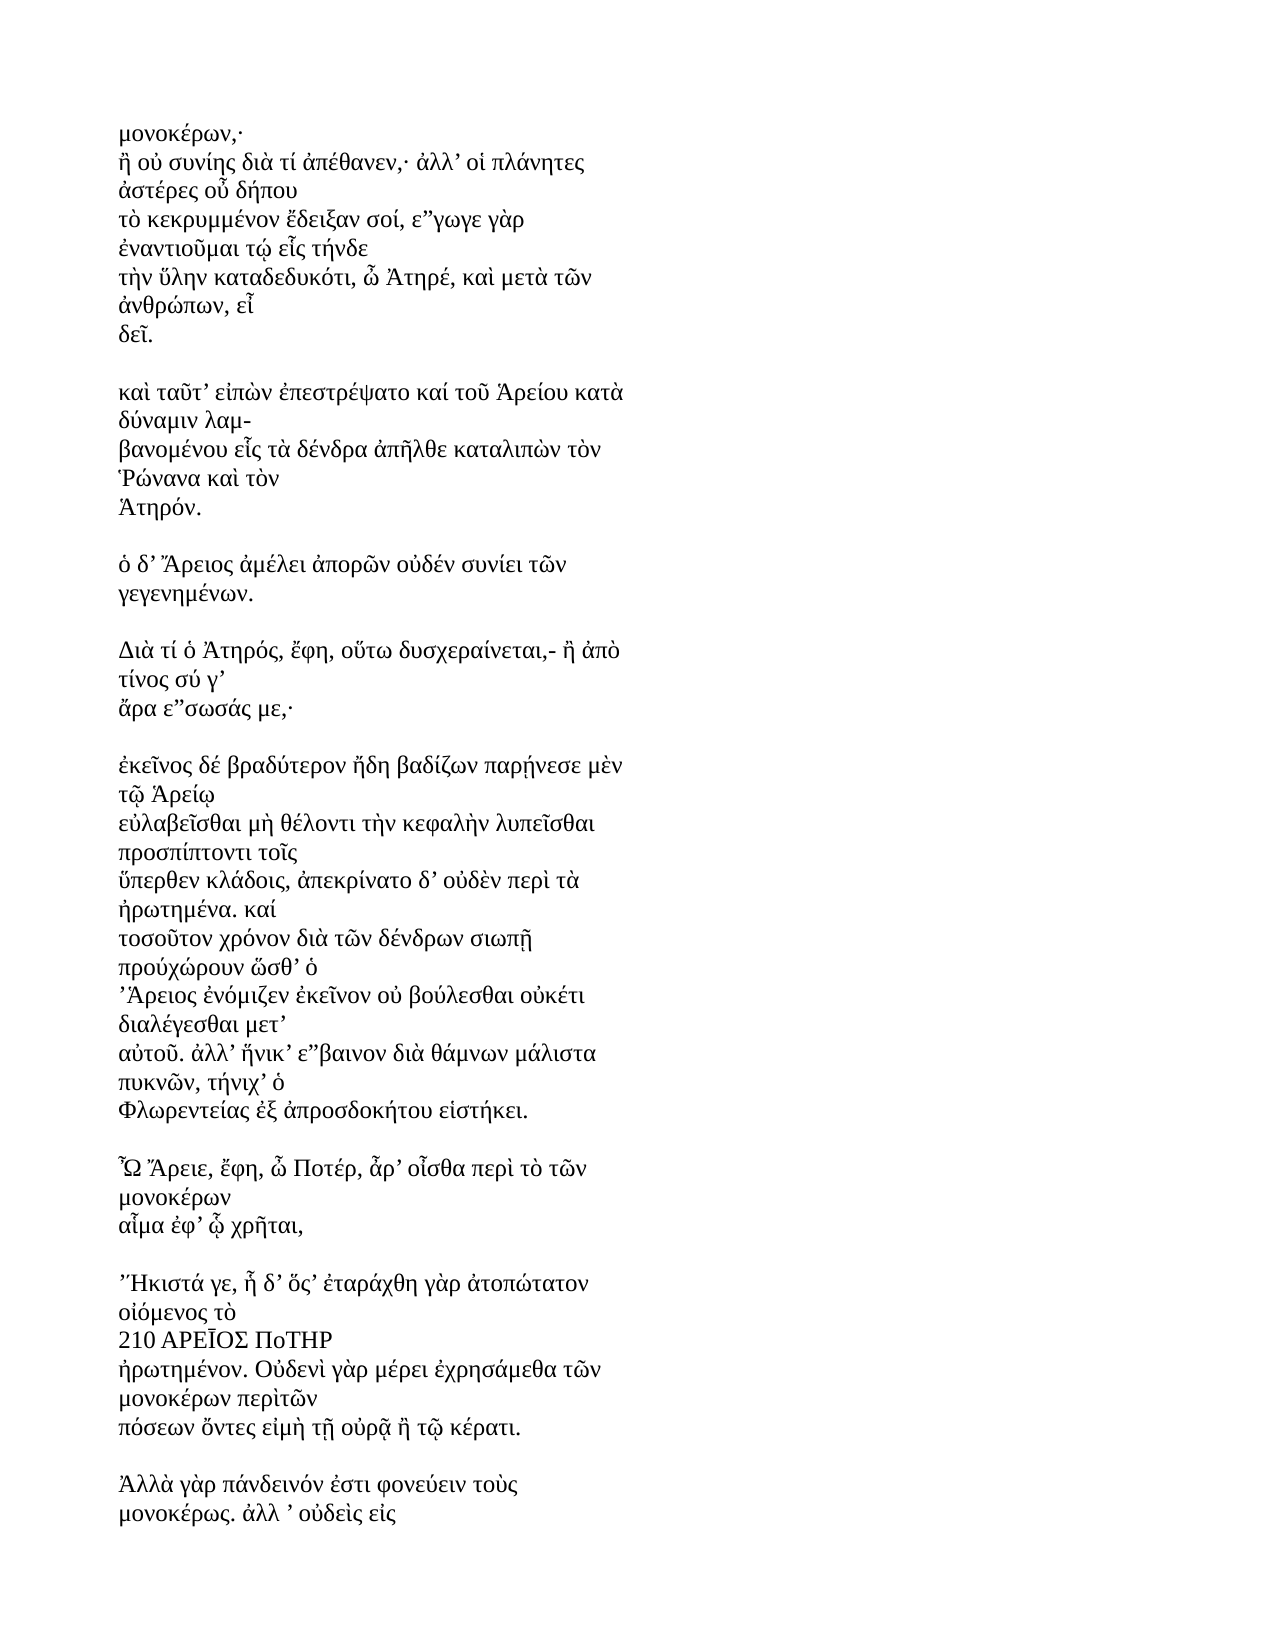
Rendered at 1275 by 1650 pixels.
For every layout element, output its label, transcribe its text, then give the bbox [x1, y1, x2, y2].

table_cell [638, 118, 1157, 1527]
table_cell μονοκέρων,· ἢ οὐ συνίης διὰ τί ἀπέθανεν,· ἀλλ’ οἱ πλάνητες ἀστέρες οὖ δήπου τὸ κεκρυμμένον ἔδειξαν σοί, ε”γωγε γὰρ ἐναντιοῦμαι τῴ εἷς τήνδε τὴν ὕλην καταδεδυκότι, ὦ Ἀτηρέ, καὶ μετὰ τῶν ἀνθρώπων, εἶ δεῖ. καὶ ταῦτ’ εἰπὼν ἐπεστρέψατο καί τοῦ Ἁρείου κατὰ δύναμιν λαμ- βανομένου εἷς τὰ δένδρα ἀπῆλθε καταλιπὼν τὸν Ῥώνανα καὶ τὸν Ἁτηρόν. ὁ δ’ Ἄρειος ἀμέλει ἀπορῶν οὐδέν συνίει τῶν γεγενημένων. Διὰ τί ὁ Ἀτηρός, ἔφη, οὕτω δυσχεραίνεται,- ἢ ἀπὸ τίνος σύ γ’ ἄρα ε”σωσάς με,· ἐκεῖνος δέ βραδύτερον ἤδη βαδίζων παρῄνεσε μὲν τῷ Ἁρείῳ εὐλαβεῖσθαι μὴ θέλοντι τὴν κεφαλὴν λυπεῖσθαι προσπίπτοντι τοῖς ὕπερθεν κλάδοις, ἀπεκρίνατο δ’ οὐδὲν περὶ τὰ ἠρωτημένα. καί τοσοῦτον χρόνον διὰ τῶν δένδρων σιωπῇ προύχώρουν ὥσθ’ ὁ ’Ἁρειος ἐνόμιζεν ἐκεῖνον οὐ βούλεσθαι οὐκέτι διαλέγεσθαι μετ’ αὐτοῦ. ἀλλ’ ἥνικ’ ε”βαινον διὰ θάμνων μάλιστα πυκνῶν, τήνιχ’ ὁ Φλωρεντείας ἐξ ἀπροσδοκήτου εἱστήκει. Ὦ Ἄρειε, ἔφη, ὦ Ποτέρ, ἆρ’ οἶσθα περὶ τὸ τῶν μονοκέρων αἷμα ἐφ’ ᾧ χρῆται, ’Ήκιστά γε, ἧ δ’ ὅς’ ἐταράχθη γὰρ ἀτοπώτατον οἰόμενος τὸ 210 ΑΡΕῙΟΣ ΠοΤΗΡ ἠρωτημένον. Οὐδενὶ γὰρ μέρει ἐχρησάμεθα τῶν μονοκέρων περὶτῶν πόσεων ὄντες εἰμὴ τῇ οὐρᾷ ἢ τῷ κέρατι. Ἀλλὰ γὰρ πάνδεινόν ἐστι φονεύειν τοὺς μονοκέρως. ἀλλ ’ οὐδεὶς εἰς [118, 118, 637, 1527]
